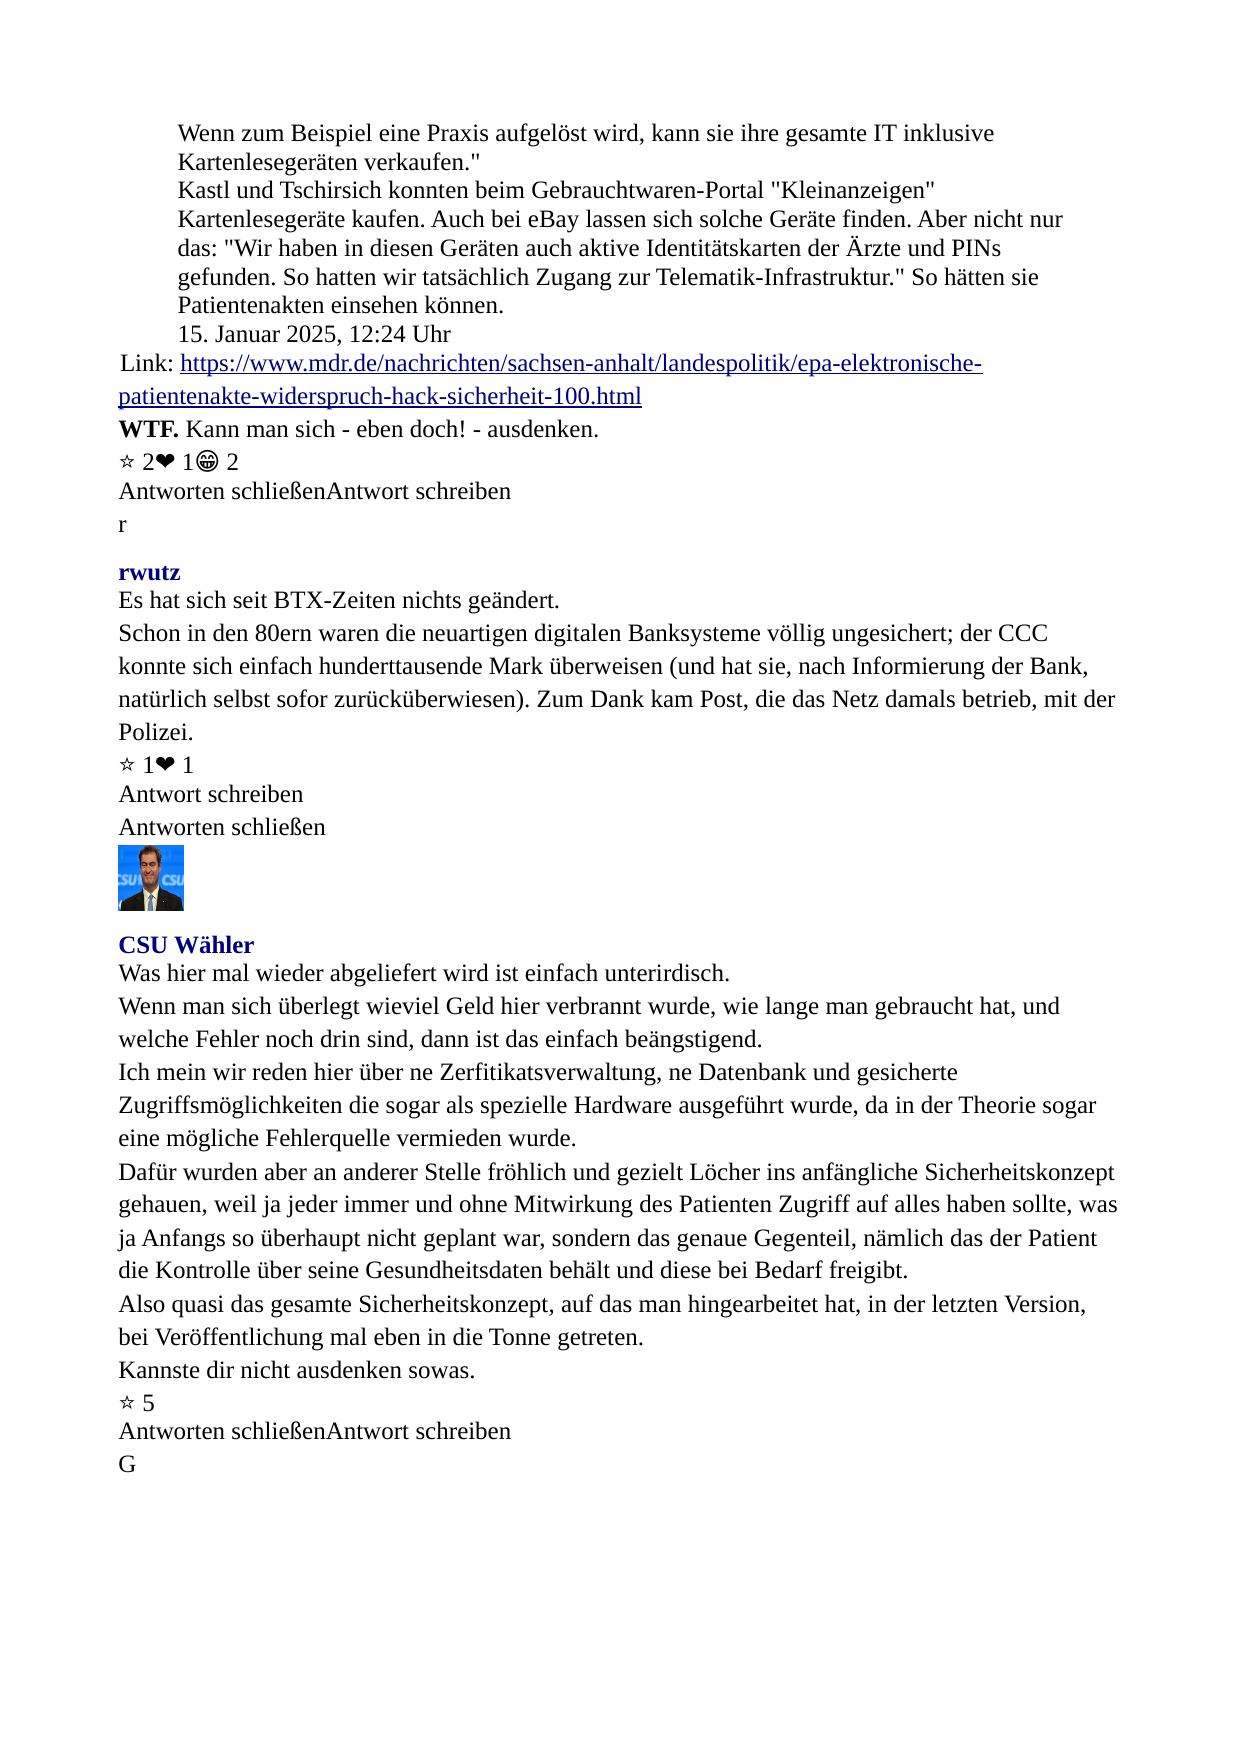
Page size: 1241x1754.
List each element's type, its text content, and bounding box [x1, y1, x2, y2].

text Antworten schließenAntwort schreiben [118, 1416, 1122, 1445]
text Es hat sich seit BTX-Zeiten nichts geändert. [118, 585, 1122, 614]
subtitle rwutz [118, 557, 1122, 585]
text Wenn man sich überlegt wieviel Geld hier verbrannt wurde, wie lange man gebraucht hat, und welche Fehler noch drin sind, dann ist das einfach beängstigend. [118, 991, 1122, 1053]
text Antworten schließen [118, 812, 1122, 841]
text Ich mein wir reden hier über ne Zerfitikatsverwaltung, ne Datenbank und gesicherte Zugriffsmöglichkeiten die sogar als spezielle Hardware ausgeführt wurde, da in der Theorie sogar eine mögliche Fehlerquelle vermieden wurde. [118, 1057, 1122, 1152]
picture [118, 845, 184, 911]
text Antworten schließenAntwort schreiben [118, 476, 1122, 505]
text Also quasi das gesamte Sicherheitskonzept, auf das man hingearbeitet hat, in der letzten Version, bei Veröffentlichung mal eben in die Tonne getreten. [118, 1289, 1122, 1350]
text WTF. Kann man sich - eben doch! - ausdenken. [118, 414, 1122, 443]
text ⭐️ 5 [118, 1388, 1122, 1416]
text ⭐️ 1❤️ 1 [118, 750, 1122, 779]
text Was hier mal wieder abgeliefert wird ist einfach unterirdisch. [118, 958, 1122, 987]
text Schon in den 80ern waren die neuartigen digitalen Banksysteme völlig ungesichert; der CCC konnte sich einfach hunderttausende Mark überweisen (und hat sie, nach Informierung der Bank, natürlich selbst sofor zurücküberwiesen). Zum Dank kam Post, die das Netz damals betrieb, mit der Polizei. [118, 618, 1122, 746]
text Kannste dir nicht ausdenken sowas. [118, 1355, 1122, 1383]
text Kastl und Tschirsich konnten beim Gebrauchtwaren-Portal "Kleinanzeigen" Kartenlesegeräte kaufen. Auch bei eBay lassen sich solche Geräte finden. Aber nicht nur das: "Wir haben in diesen Geräten auch aktive Identitätskarten der Ärzte und PINs gefunden. So hatten wir tatsächlich Zugang zur Telematik-Infrastruktur." So hätten sie Patientenakten einsehen können. [177, 176, 1063, 319]
text 15. Januar 2025, 12:24 Uhr [177, 319, 1063, 348]
text ⭐️ 2❤️ 1😁 2 [118, 447, 1122, 476]
text Dafür wurden aber an anderer Stelle fröhlich und gezielt Löcher ins anfängliche Sicherheitskonzept gehauen, weil ja jeder immer und ohne Mitwirkung des Patienten Zugriff auf alles haben sollte, was ja Anfangs so überhaupt nicht geplant war, sondern das genaue Gegenteil, nämlich das der Patient die Kontrolle über seine Gesundheitsdaten behält und diese bei Bedarf freigibt. [118, 1157, 1122, 1284]
text Wenn zum Beispiel eine Praxis aufgelöst wird, kann sie ihre gesamte IT inklusive Kartenlesegeräten verkaufen." [177, 118, 1063, 176]
text r [118, 509, 1122, 538]
text Antwort schreiben [118, 779, 1122, 808]
text Link: https://www.mdr.de/nachrichten/sachsen-anhalt/landespolitik/epa-elektronische-patientenakte-widerspruch-hack-sicherheit-100.html [118, 348, 1122, 410]
subtitle CSU Wähler [118, 930, 1122, 958]
text G [118, 1449, 1122, 1478]
